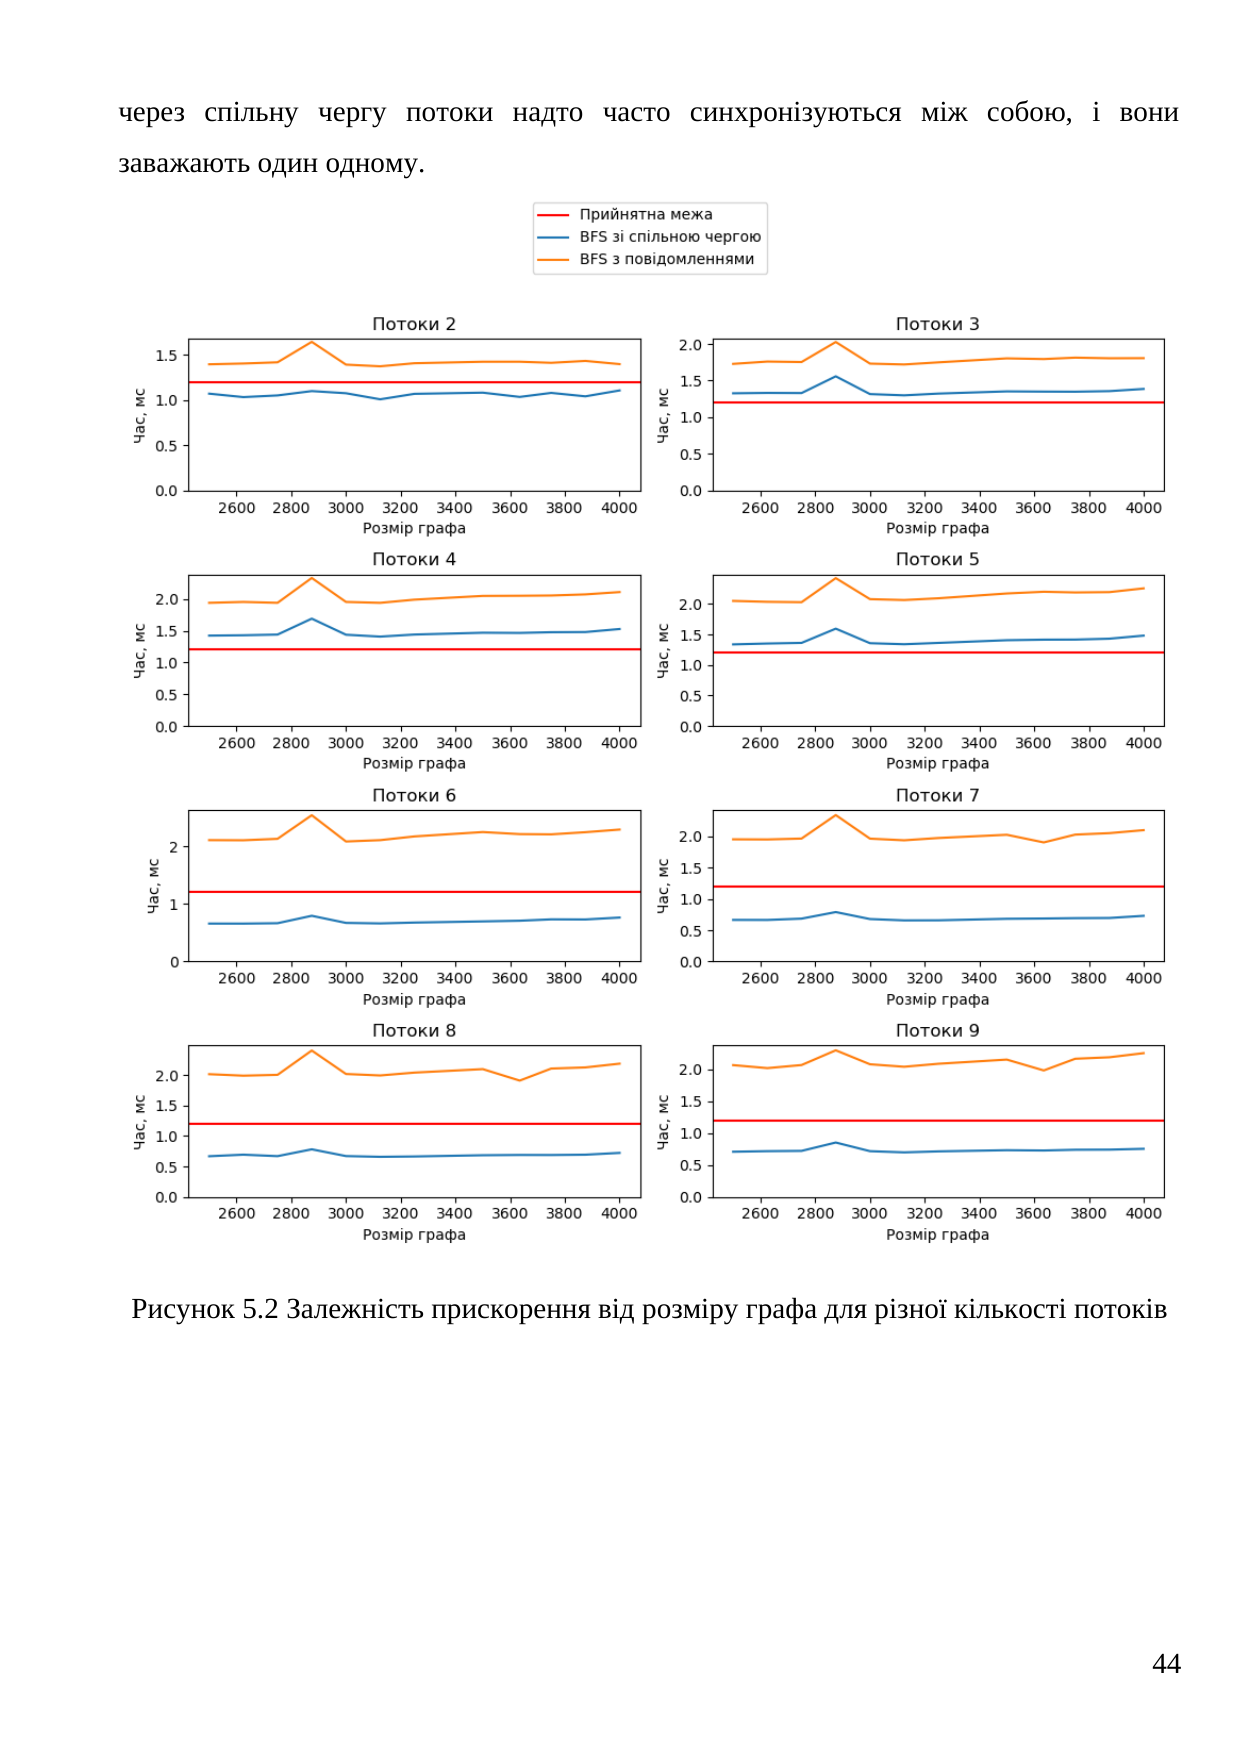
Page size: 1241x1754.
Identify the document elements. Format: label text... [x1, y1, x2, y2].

text через спільну чергу потоки надто часто синхронізуються між собою, і вони заважають один одному. [118, 94, 1181, 178]
list Залежність прискорення від розміру графа для різної кількості потоків [118, 1259, 1181, 1325]
picture [118, 195, 1182, 1259]
